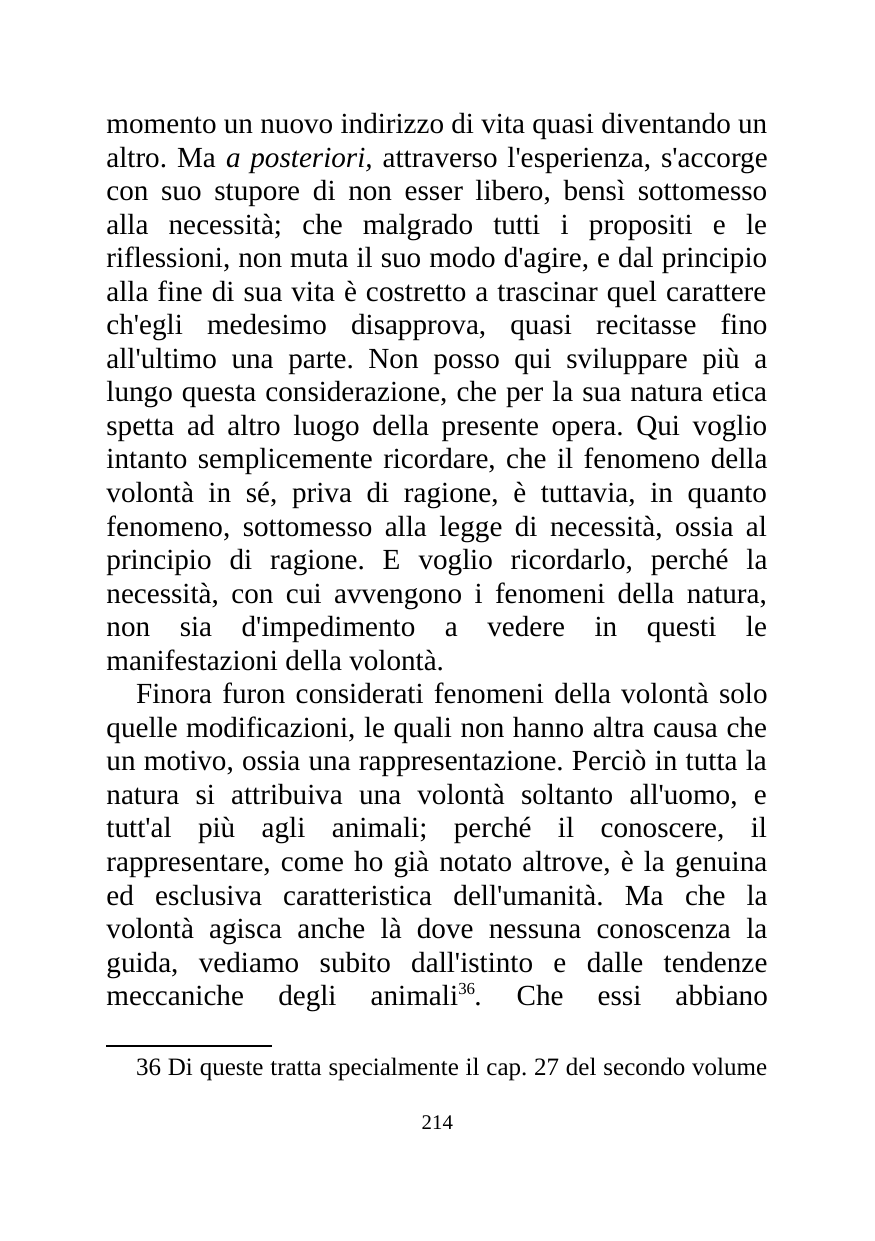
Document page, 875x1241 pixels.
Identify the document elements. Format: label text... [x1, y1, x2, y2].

text Di queste tratta specialmente il cap. 27 del secondo volume [106, 1052, 768, 1080]
text Finora furon considerati fenomeni della volontà solo quelle modificazioni, le quali non hanno altra causa che un motivo, ossia una rappresentazione. Perciò in tutta la natura si attribuiva una volontà soltanto all'uomo, e tutt'al più agli animali; perché il conoscere, il rappresentare, come ho già notato altrove, è la genuina ed esclusiva caratteristica dell'umanità. Ma che la volontà agisca anche là dove nessuna conoscenza la guida, vediamo subito dall'istinto e dalle tendenze meccaniche degli animali. Che essi abbiano [106, 676, 768, 1012]
text momento un nuovo indirizzo di vita quasi diventando un altro. Ma a posteriori, attraverso l'esperienza, s'accorge con suo stupore di non esser libero, bensì sottomesso alla necessità; che malgrado tutti i propositi e le riflessioni, non muta il suo modo d'agire, e dal principio alla fine di sua vita è costretto a trascinar quel carattere ch'egli medesimo disapprova, quasi recitasse fino all'ultimo una parte. Non posso qui sviluppare più a lungo questa considerazione, che per la sua natura etica spetta ad altro luogo della presente opera. Qui voglio intanto semplicemente ricordare, che il fenomeno della volontà in sé, priva di ragione, è tuttavia, in quanto fenomeno, sottomesso alla legge di necessità, ossia al principio di ragione. E voglio ricordarlo, perché la necessità, con cui avvengono i fenomeni della natura, non sia d'impedimento a vedere in questi le manifestazioni della volontà. [106, 106, 768, 676]
